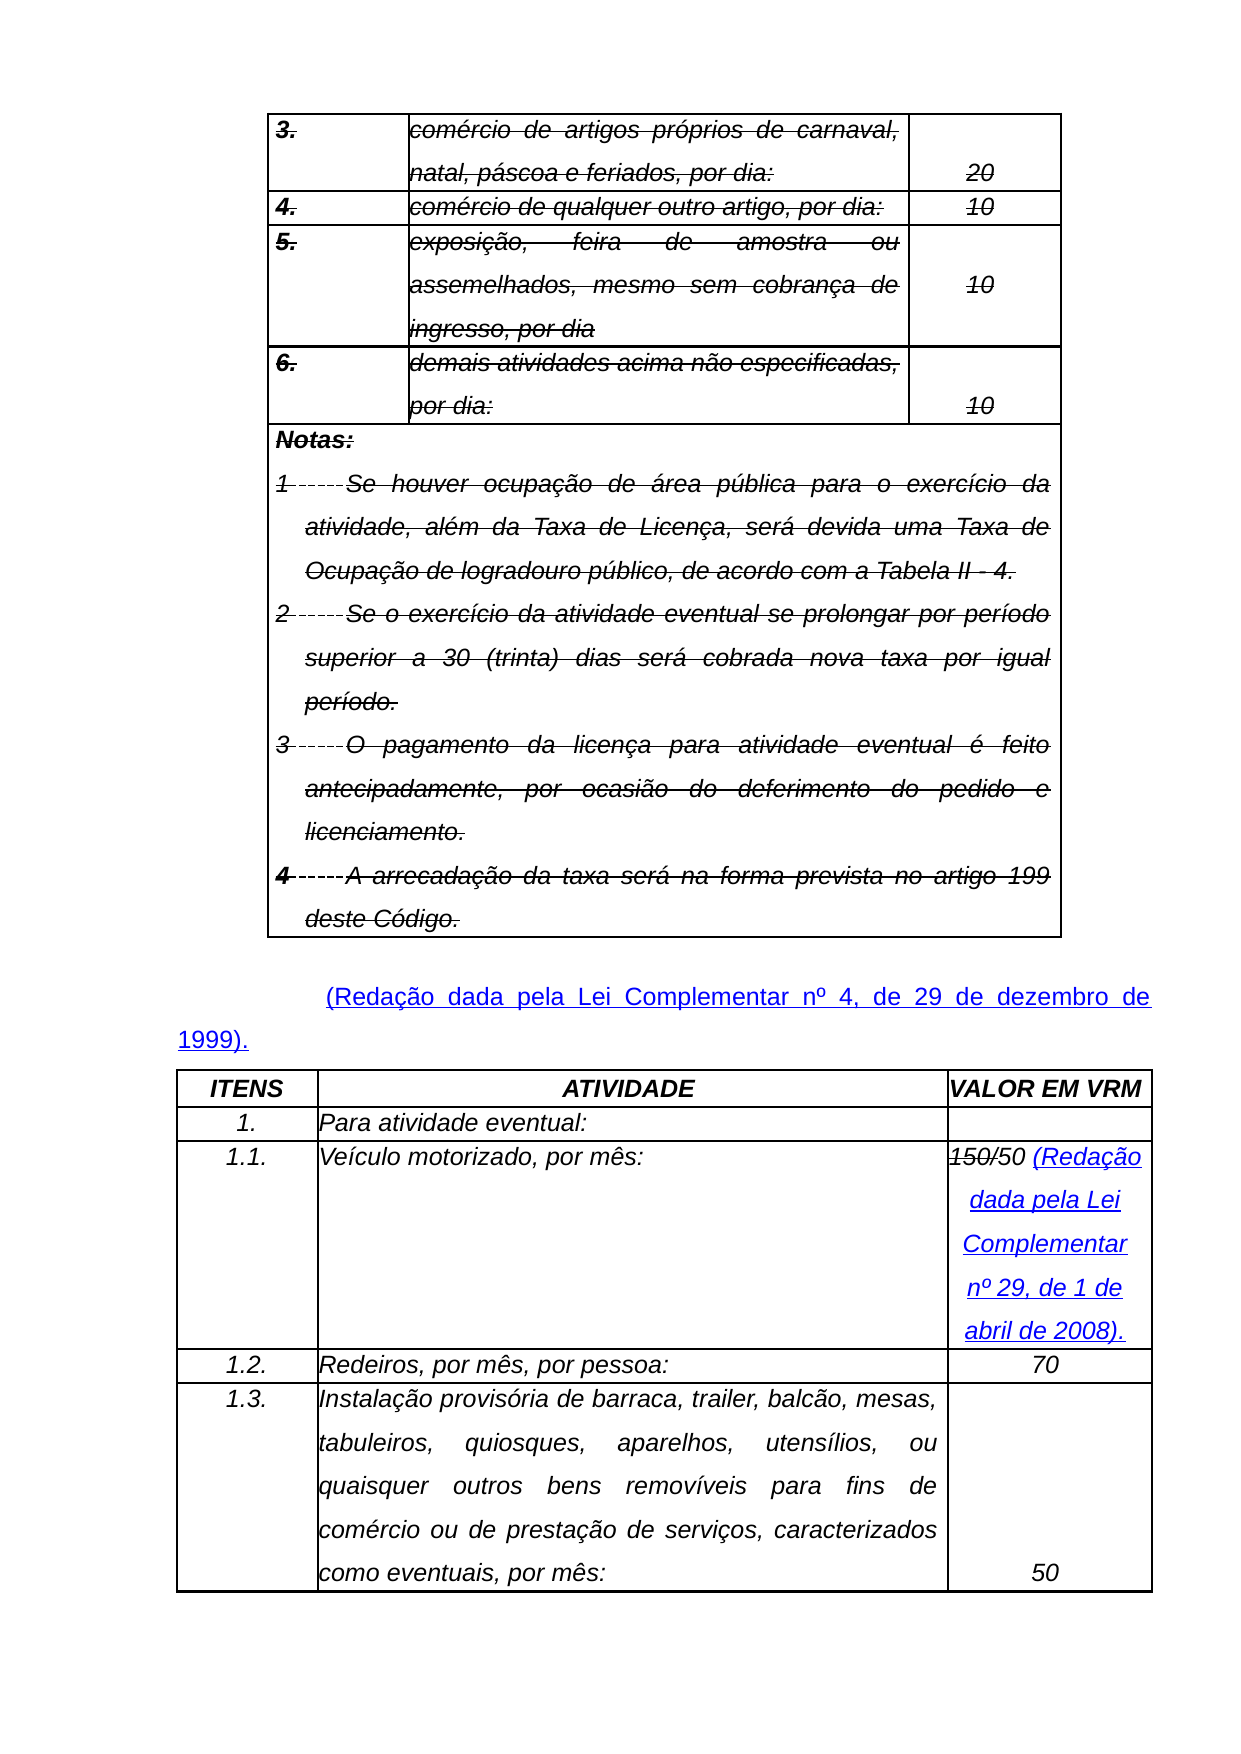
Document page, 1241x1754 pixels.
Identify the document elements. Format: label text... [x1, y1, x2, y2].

table_cell 70 [949, 1350, 1151, 1382]
table_cell 10 [910, 192, 1060, 224]
table_cell 1.3. [178, 1384, 317, 1590]
table_cell 1. [178, 1108, 317, 1140]
table_cell 10 [910, 226, 1060, 345]
table_cell 1.2. [178, 1350, 317, 1382]
table_cell 20 [910, 115, 1060, 190]
table_cell [949, 1108, 1151, 1140]
table_cell comércio de artigos próprios de carnaval, natal, páscoa e feriados, por dia: [410, 115, 908, 190]
table_cell Notas: 1 Se houver ocupação de área pública para o exercício da atividade, além da Taxa de Licença, será devida uma Taxa de Ocupação de logradouro público, de acordo com a Tabela II - 4. 2 Se o exercício da atividade eventual se prolongar por período superior a 30 (trinta) dias será cobrada nova taxa por igual período. 3 O pagamento da licença para atividade eventual é feito antecipadamente, por ocasião do deferimento do pedido e licenciamento. 4 A arrecadação da taxa será na forma prevista no artigo 199 deste Código. [269, 425, 1060, 936]
table_header VALOR EM VRM [949, 1071, 1151, 1106]
table_cell 6. [269, 348, 408, 423]
table_cell 5. [269, 226, 408, 345]
table_cell 1.1. [178, 1142, 317, 1348]
table_cell Instalação provisória de barraca, trailer, balcão, mesas, tabuleiros, quiosques, aparelhos, utensílios, ou quaisquer outros bens removíveis para fins de comércio ou de prestação de serviços, caracterizados como eventuais, por mês: [319, 1384, 947, 1590]
text (Redação dada pela Lei Complementar nº 4, de 29 de dezembro de 1999). [177, 982, 1152, 1054]
table_cell 3. [269, 115, 408, 190]
table_cell Redeiros, por mês, por pessoa: [319, 1350, 947, 1382]
table_header ATIVIDADE [319, 1071, 947, 1106]
table_header ITENS [178, 1071, 317, 1106]
table_cell Para atividade eventual: [319, 1108, 947, 1140]
table_cell comércio de qualquer outro artigo, por dia: [410, 192, 908, 224]
table_cell 4. [269, 192, 408, 224]
table_cell exposição, feira de amostra ou assemelhados, mesmo sem cobrança de ingresso, por dia [410, 226, 908, 345]
table_cell 150/50 (Redação dada pela Lei Complementar nº 29, de 1 de abril de 2008). [949, 1142, 1151, 1348]
table_cell Veículo motorizado, por mês: [319, 1142, 947, 1348]
table_cell 50 [949, 1384, 1151, 1590]
table_cell demais atividades acima não especificadas, por dia: [410, 348, 908, 423]
table_cell 10 [910, 348, 1060, 423]
